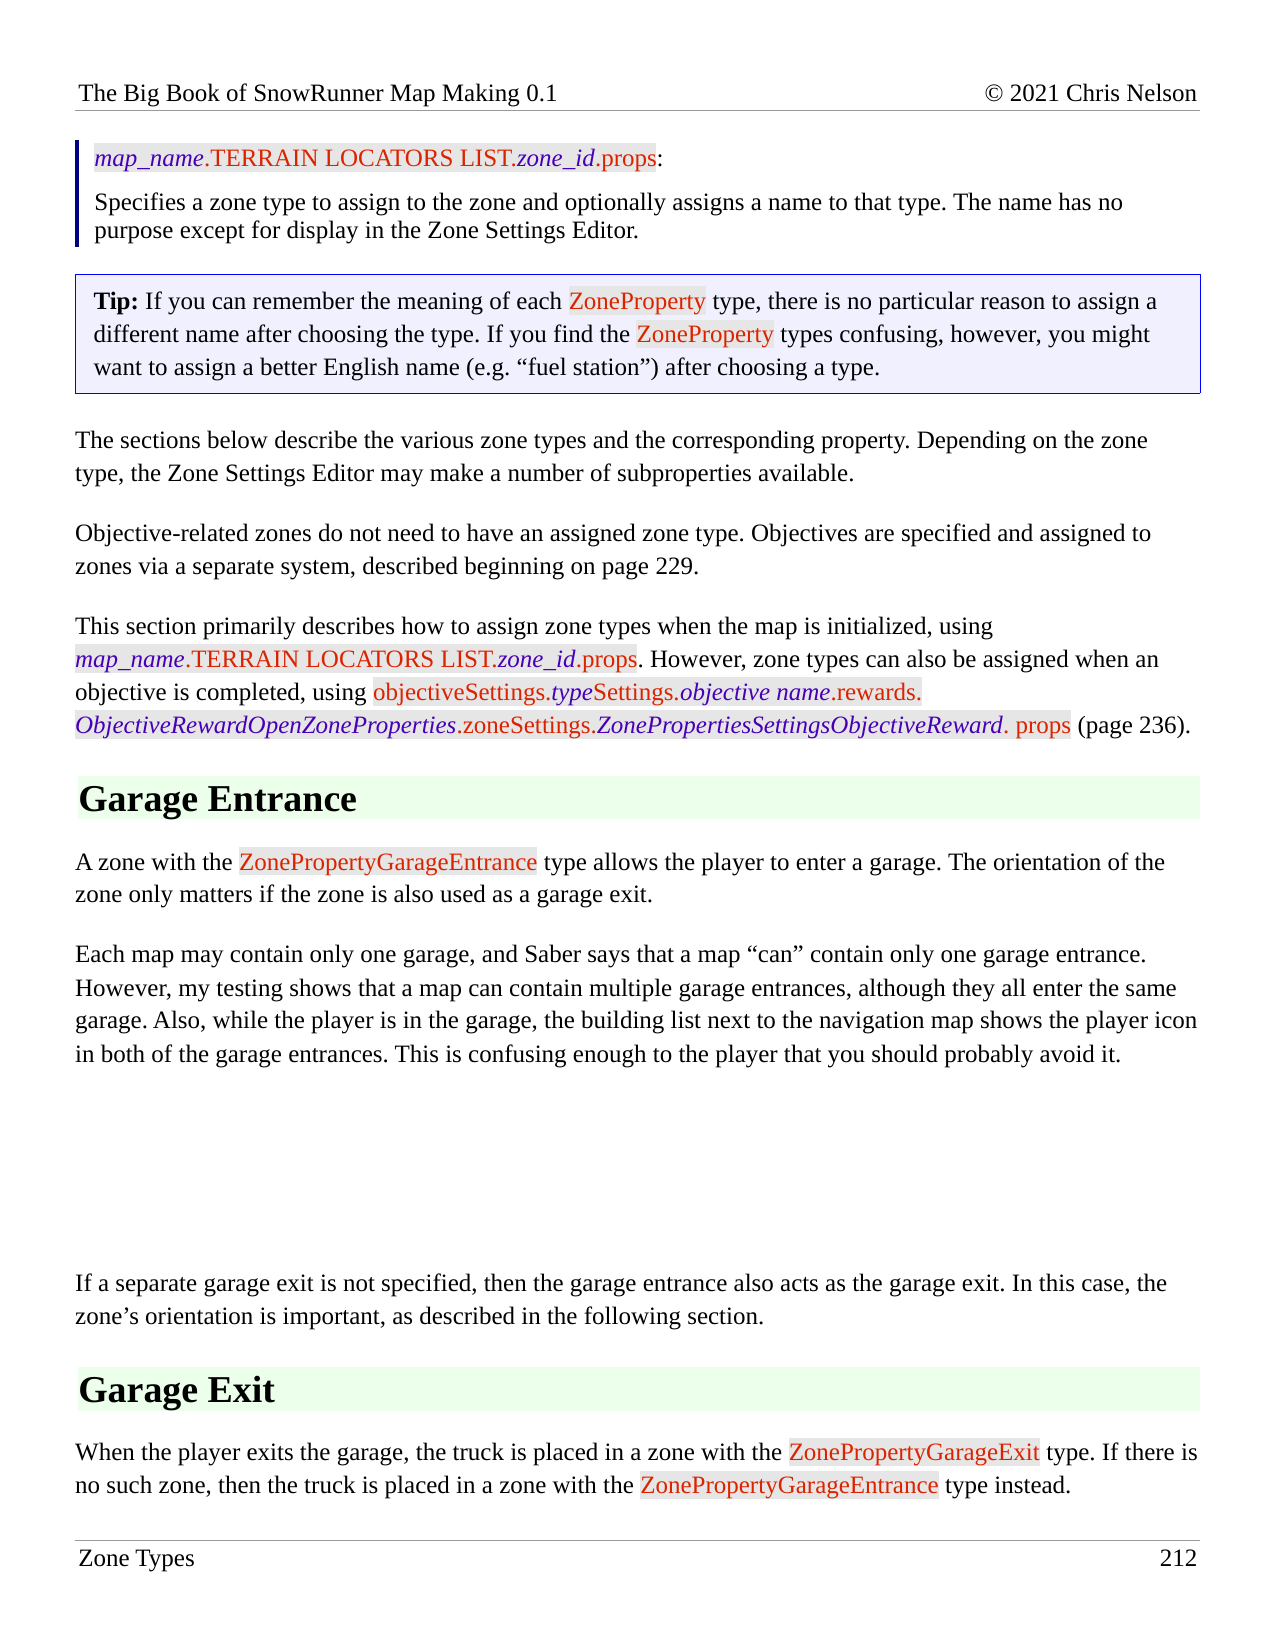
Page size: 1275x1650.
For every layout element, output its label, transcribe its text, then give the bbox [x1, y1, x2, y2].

text When the player exits the garage, the truck is placed in a zone with the ZonePropertyGarageExit type. If there is no such zone, then the truck is placed in a zone with the ZonePropertyGarageEntrance type instead. [75, 1437, 1200, 1499]
list If you can remember the meaning of each ZoneProperty type, there is no particular reason to assign a different name after choosing the type. If you find the ZoneProperty types confusing, however, you might want to assign a better English name (e.g. “fuel station”) after choosing a type. [76, 275, 1200, 393]
text The sections below describe the various zone types and the corresponding property. Depending on the zone type, the Zone Settings Editor may make a number of subproperties available. [75, 425, 1200, 487]
text If a separate garage exit is not specified, then the garage entrance also acts as the garage exit. In this case, the zone’s orientation is important, as described in the following section. [75, 1268, 1200, 1329]
subtitle Garage Exit [78, 1367, 1200, 1411]
text map_name.TERRAIN LOCATORS LIST.zone_id.props: ➕ [79, 140, 1200, 172]
text Objective-related zones do not need to have an assigned zone type. Objectives are specified and assigned to zones via a separate system, described beginning on page 229. [75, 518, 1200, 579]
text Specifies a zone type to assign to the zone and optionally assigns a name to that type. The name has no purpose except for display in the Zone Settings Editor. [79, 184, 1200, 247]
text Each map may contain only one garage, and Saber says that a map “can” contain only one garage entrance. However, my testing shows that a map can contain multiple garage entrances, although they all enter the same garage. Also, while the player is in the garage, the building list next to the navigation map shows the player icon in both of the garage entrances. This is confusing enough to the player that you should probably avoid it. [75, 939, 1200, 1067]
text A zone with the ZonePropertyGarageEntrance type allows the player to enter a garage. The orientation of the zone only matters if the zone is also used as a garage exit. [75, 847, 1200, 908]
subtitle Garage Entrance [78, 776, 1200, 819]
text This section primarily describes how to assign zone types when the map is initialized, using map_name.TERRAIN LOCATORS LIST.zone_id.props. However, zone types can also be assigned when an objective is completed, using objectiveSettings.typeSettings.objective name.rewards. ObjectiveRewardOpenZoneProperties.zoneSettings.ZonePropertiesSettingsObjectiveReward. props (page 236). [75, 611, 1200, 739]
